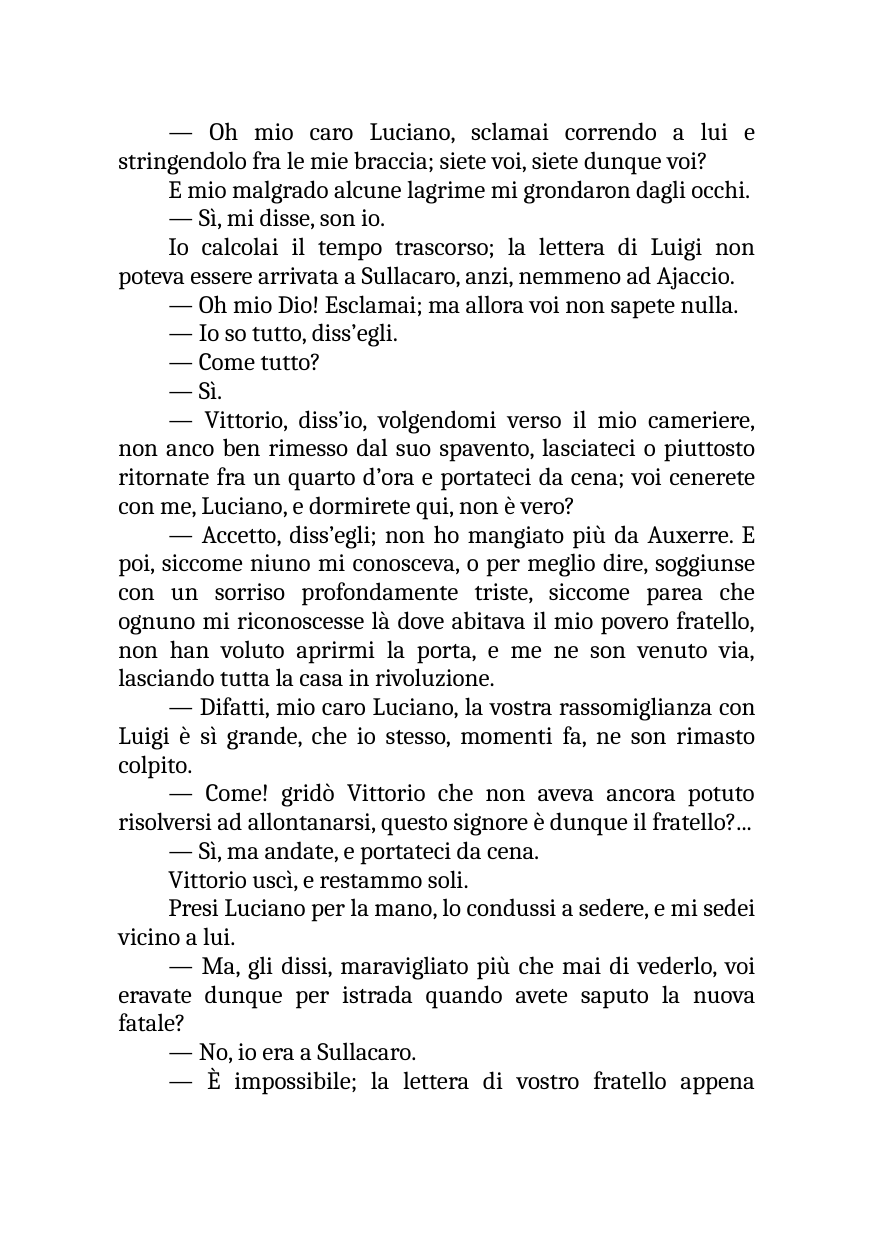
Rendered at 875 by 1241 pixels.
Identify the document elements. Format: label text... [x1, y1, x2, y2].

text — Sì, ma andate, e portateci da cena. [118, 837, 756, 866]
text E mio malgrado alcune lagrime mi grondaron dagli occhi. [118, 176, 756, 204]
text — Ma, gli dissi, maravigliato più che mai di vederlo, voi eravate dunque per istrada quando avete saputo la nuova fatale? [118, 952, 756, 1038]
text — Accetto, diss’egli; non ho mangiato più da Auxerre. E poi, siccome niuno mi conosceva, o per meglio dire, soggiunse con un sorriso profondamente triste, siccome parea che ognuno mi riconoscesse là dove abitava il mio povero fratello, non han voluto aprirmi la porta, e me ne son venuto via, lasciando tutta la casa in rivoluzione. [118, 521, 756, 693]
text — Vittorio, diss’io, volgendomi verso il mio cameriere, non anco ben rimesso dal suo spavento, lasciateci o piuttosto ritornate fra un quarto d’ora e portateci da cena; voi cenerete con me, Luciano, e dormirete qui, non è vero? [118, 406, 756, 521]
text — Come! gridò Vittorio che non aveva ancora potuto risolversi ad allontanarsi, questo signore è dunque il fratello?... [118, 779, 756, 837]
text — No, io era a Sullacaro. [118, 1038, 756, 1067]
text — Sì. [118, 377, 756, 406]
text — Io so tutto, diss’egli. [118, 319, 756, 348]
text — È impossibile; la lettera di vostro fratello appena [118, 1067, 756, 1096]
text Presi Luciano per la mano, lo condussi a sedere, e mi sedei vicino a lui. [118, 894, 756, 952]
text — Oh mio caro Luciano, sclamai correndo a lui e stringendolo fra le mie braccia; siete voi, siete dunque voi? [118, 118, 756, 176]
text — Come tutto? [118, 348, 756, 377]
text — Oh mio Dio! Esclamai; ma allora voi non sapete nulla. [118, 291, 756, 319]
text Vittorio uscì, e restammo soli. [118, 866, 756, 894]
text — Difatti, mio caro Luciano, la vostra rassomiglianza con Luigi è sì grande, che io stesso, momenti fa, ne son rimasto colpito. [118, 693, 756, 779]
text — Sì, mi disse, son io. [118, 204, 756, 233]
text Io calcolai il tempo trascorso; la lettera di Luigi non poteva essere arrivata a Sullacaro, anzi, nemmeno ad Ajaccio. [118, 233, 756, 291]
